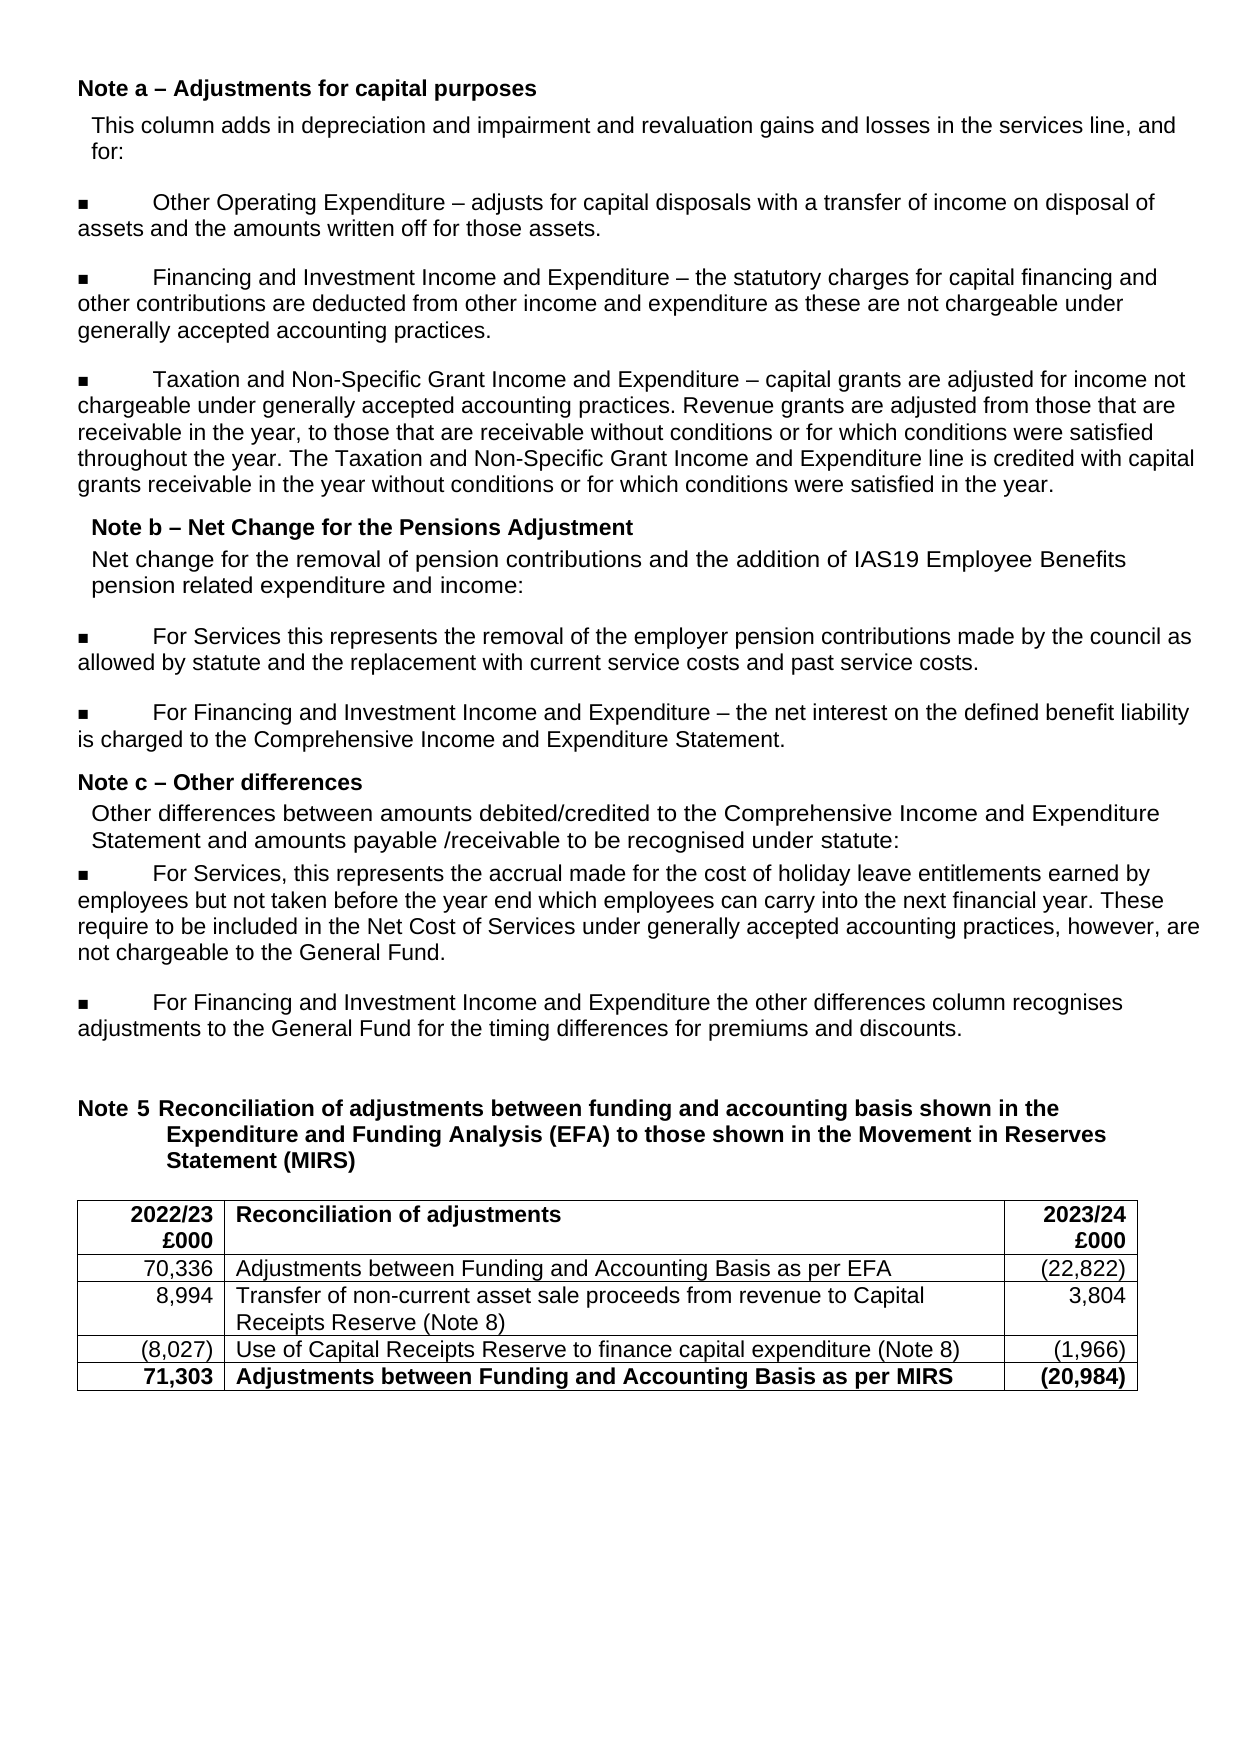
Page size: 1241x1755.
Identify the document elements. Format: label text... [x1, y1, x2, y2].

table_cell 71,303 [78, 1363, 224, 1390]
table_cell 3,804 [1005, 1282, 1137, 1335]
list For Financing and Investment Income and Expenditure – the net interest on the defined benefit liability is charged to the Comprehensive Income and Expenditure Statement. [77, 699, 1203, 752]
list For Services, this represents the accrual made for the cost of holiday leave entitlements earned by employees but not taken before the year end which employees can carry into the next financial year. These require to be included in the Net Cost of Services under generally accepted accounting practices, however, are not chargeable to the General Fund. [77, 860, 1203, 966]
text Other differences between amounts debited/credited to the Comprehensive Income and Expenditure Statement and amounts payable /receivable to be recognised under statute: [91, 800, 1203, 853]
table_cell (8,027) [78, 1336, 224, 1362]
subtitle Note 5 Reconciliation of adjustments between funding and accounting basis shown in the Expenditure and Funding Analysis (EFA) to those shown in the Movement in Reserves Statement (MIRS) [77, 1094, 1137, 1174]
table_header Reconciliation of adjustments [225, 1201, 1004, 1254]
list Taxation and Non-Specific Grant Income and Expenditure – capital grants are adjusted for income not chargeable under generally accepted accounting practices. Revenue grants are adjusted from those that are receivable in the year, to those that are receivable without conditions or for which conditions were satisfied throughout the year. The Taxation and Non-Specific Grant Income and Expenditure line is credited with capital grants receivable in the year without conditions or for which conditions were satisfied in the year. [77, 366, 1203, 498]
table_cell 8,994 [78, 1282, 224, 1335]
table_cell (1,966) [1005, 1336, 1137, 1362]
list Financing and Investment Income and Expenditure – the statutory charges for capital financing and other contributions are deducted from other income and expenditure as these are not chargeable under generally accepted accounting practices. [77, 264, 1203, 343]
text Note c – Other differences [77, 769, 1137, 795]
table_header 2023/24 £000 [1005, 1201, 1137, 1254]
text Net change for the removal of pension contributions and the addition of IAS19 Employee Benefits pension related expenditure and income: [91, 546, 1203, 599]
text Note a – Adjustments for capital purposes [77, 75, 1137, 101]
table_cell (20,984) [1005, 1363, 1137, 1390]
table_cell Use of Capital Receipts Reserve to finance capital expenditure (Note 8) [225, 1336, 1004, 1362]
table_cell Adjustments between Funding and Accounting Basis as per EFA [225, 1255, 1004, 1281]
table_header 2022/23 £000 [78, 1201, 224, 1254]
text This column adds in depreciation and impairment and revaluation gains and losses in the services line, and for: [91, 112, 1203, 165]
list For Financing and Investment Income and Expenditure the other differences column recognises adjustments to the General Fund for the timing differences for premiums and discounts. [77, 988, 1203, 1041]
table_cell 70,336 [78, 1255, 224, 1281]
table_cell Transfer of non-current asset sale proceeds from revenue to Capital Receipts Reserve (Note 8) [225, 1282, 1004, 1335]
list For Services this represents the removal of the employer pension contributions made by the council as allowed by statute and the replacement with current service costs and past service costs. [77, 623, 1203, 675]
table_cell (22,822) [1005, 1255, 1137, 1281]
list Other Operating Expenditure – adjusts for capital disposals with a transfer of income on disposal of assets and the amounts written off for those assets. [77, 189, 1203, 241]
text Note b – Net Change for the Pensions Adjustment [91, 514, 1203, 541]
table_cell Adjustments between Funding and Accounting Basis as per MIRS [225, 1363, 1004, 1390]
